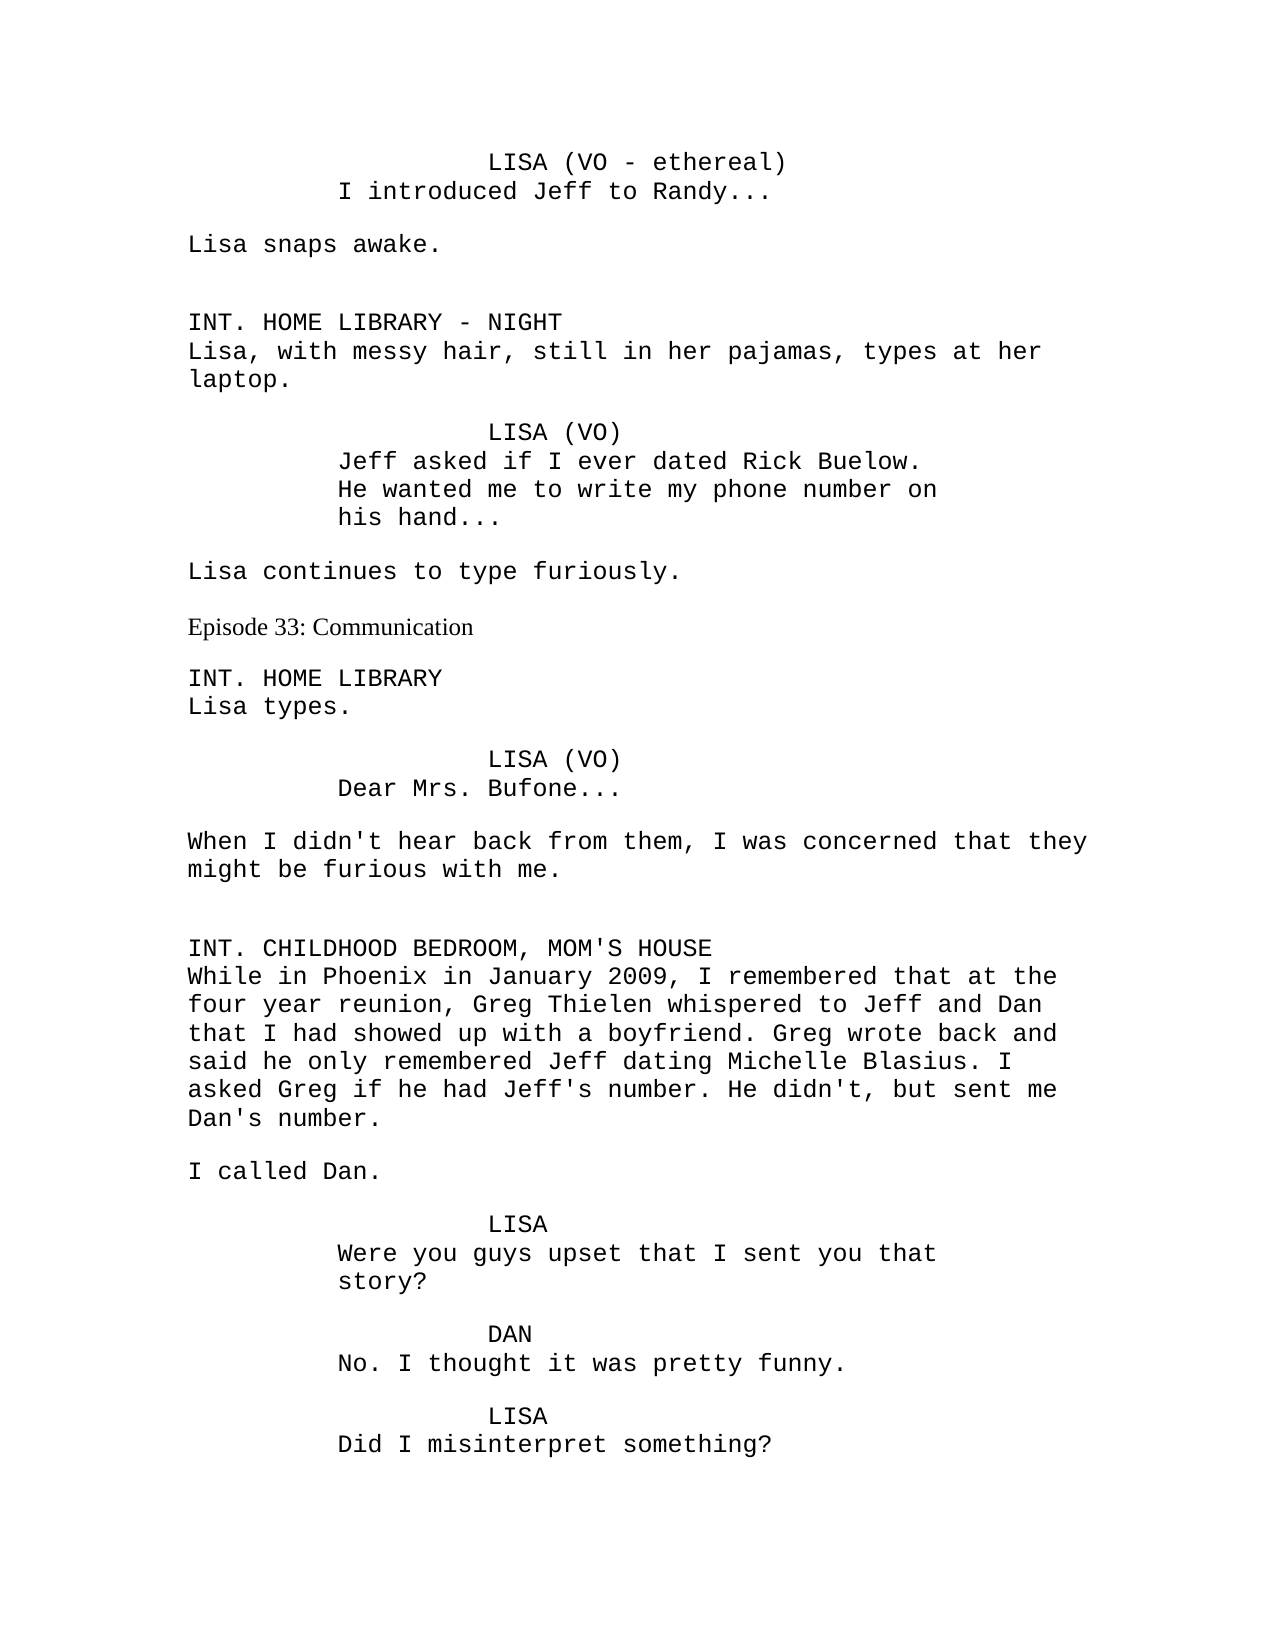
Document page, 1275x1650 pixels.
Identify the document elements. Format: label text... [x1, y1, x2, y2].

text LISA (VO) [187, 747, 1087, 775]
text No. I thought it was pretty funny. [337, 1350, 937, 1379]
text LISA (VO) [187, 420, 1087, 448]
subtitle INT. CHILDHOOD BEDROOM, MOM'S HOUSE [187, 935, 1087, 964]
text When I didn't hear back from them, I was concerned that they might be furious with me. [187, 829, 1087, 885]
text LISA (VO - ethereal) [187, 150, 1087, 178]
text Did I misinterpret something? [337, 1432, 937, 1460]
subtitle INT. HOME LIBRARY [187, 665, 1087, 694]
text LISA [187, 1212, 1087, 1240]
text I introduced Jeff to Randy... [337, 178, 937, 207]
text Jeff asked if I ever dated Rick Buelow. He wanted me to write my phone number on his hand... [337, 448, 937, 533]
text While in Phoenix in January 2009, I remembered that at the four year reunion, Greg Thielen whispered to Jeff and Dan that I had showed up with a boyfriend. Greg wrote back and said he only remembered Jeff dating Michelle Blasius. I asked Greg if he had Jeff's number. He didn't, but sent me Dan's number. [187, 964, 1087, 1134]
text Dear Mrs. Bufone... [337, 775, 937, 804]
text Lisa snaps awake. [187, 232, 1087, 260]
subtitle INT. HOME LIBRARY - NIGHT [187, 310, 1087, 338]
subtitle Episode 33: Communication [187, 612, 1087, 640]
text Lisa continues to type furiously. [187, 558, 1087, 587]
text LISA [187, 1404, 1087, 1432]
text Lisa types. [187, 694, 1087, 722]
text Were you guys upset that I sent you that story? [337, 1240, 937, 1297]
text I called Dan. [187, 1159, 1087, 1187]
text DAN [187, 1322, 1087, 1350]
text Lisa, with messy hair, still in her pajamas, types at her laptop. [187, 338, 1087, 395]
